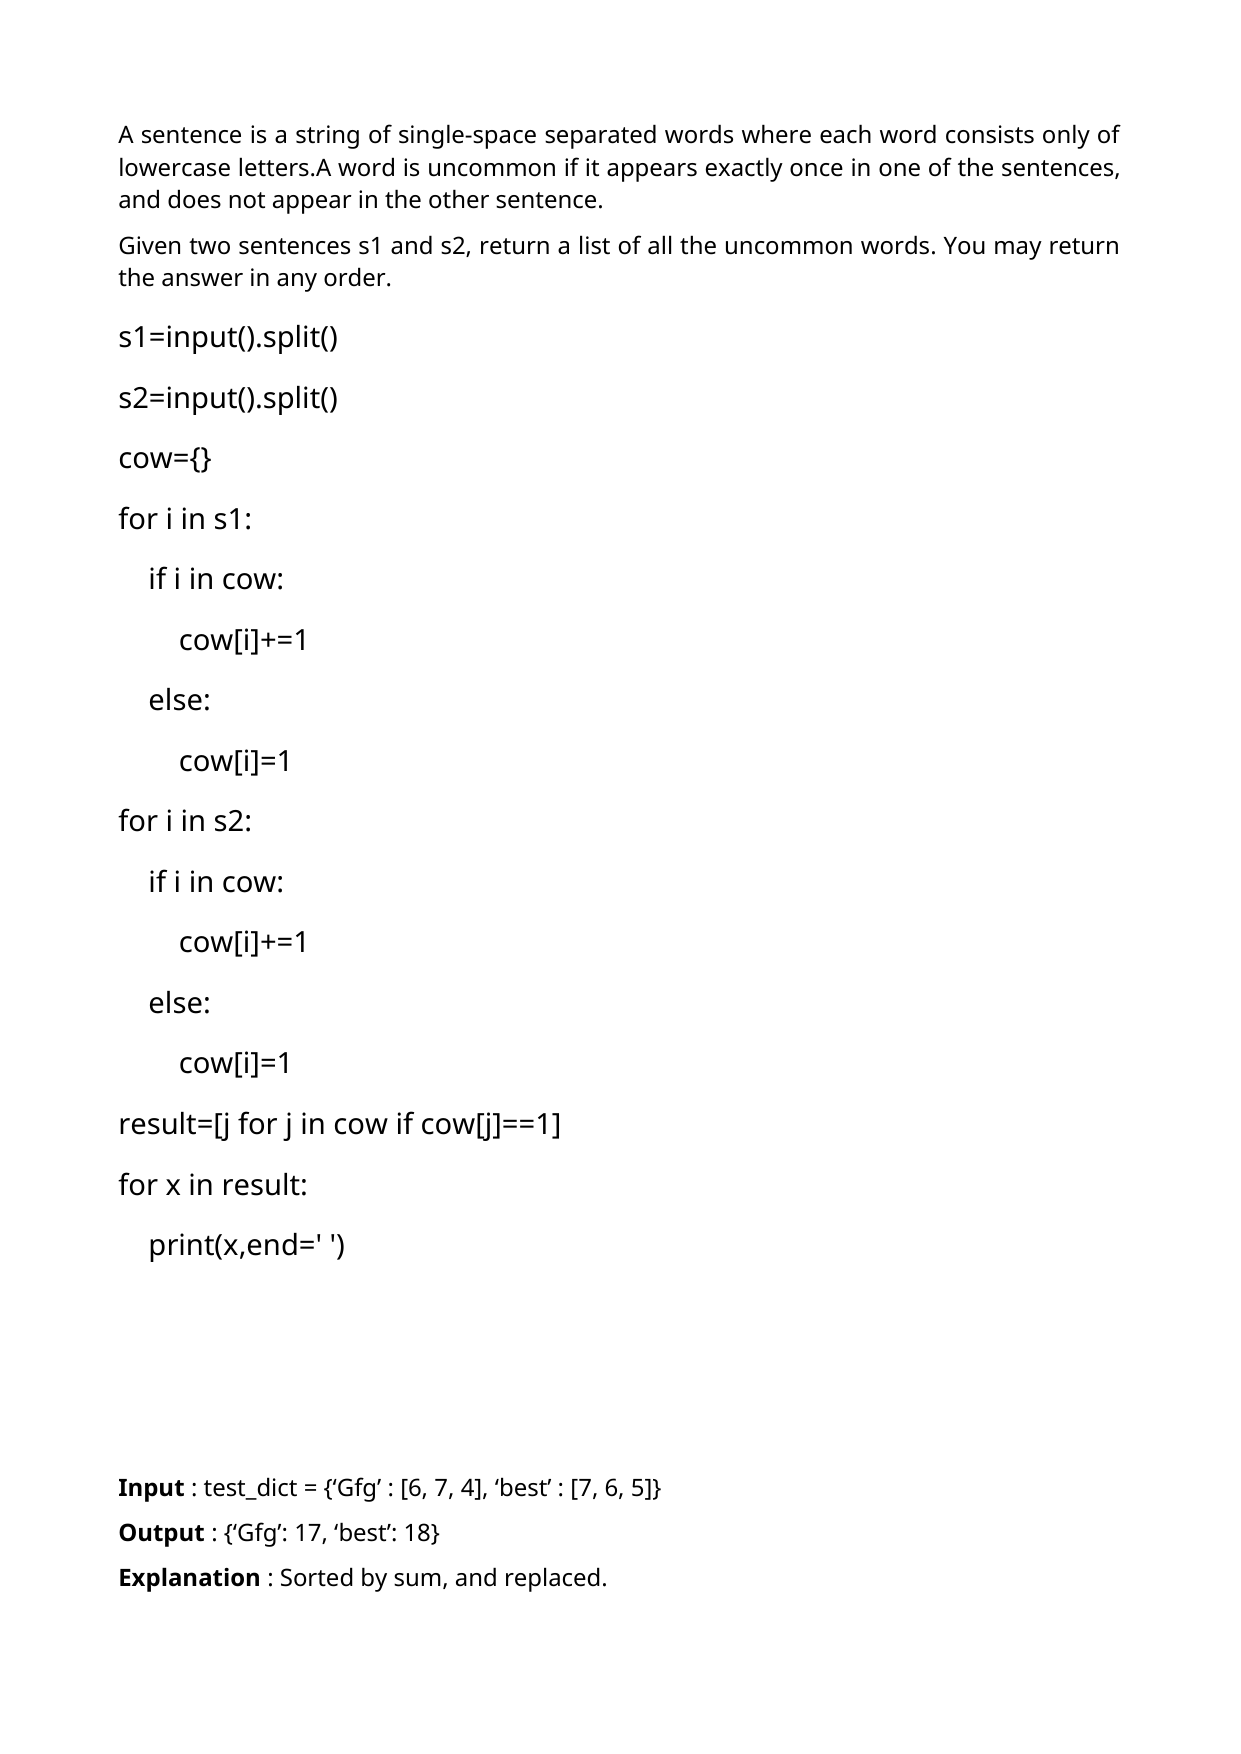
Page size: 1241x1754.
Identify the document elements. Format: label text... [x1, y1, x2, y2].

text for x in result: [118, 1164, 1122, 1203]
text if i in cow: [118, 861, 1122, 901]
text cow={} [118, 438, 1122, 477]
text cow[i]+=1 [118, 922, 1122, 961]
text print(x,end=' ') [118, 1224, 1122, 1264]
text s1=input().split() [118, 317, 1122, 356]
text A sentence is a string of single-space separated words where each word consists only of lowercase letters.A word is uncommon if it appears exactly once in one of the sentences, and does not appear in the other sentence. [118, 118, 1122, 216]
text result=[j for j in cow if cow[j]==1] [118, 1103, 1122, 1143]
text for i in s1: [118, 498, 1122, 538]
text cow[i]+=1 [118, 619, 1122, 659]
text cow[i]=1 [118, 1043, 1122, 1082]
text else: [118, 982, 1122, 1022]
text Output : {‘Gfg’: 17, ‘best’: 18} [118, 1516, 1122, 1548]
text Given two sentences s1 and s2, return a list of all the uncommon words. You may return the answer in any order. [118, 228, 1122, 294]
text Input : test_dict = {‘Gfg’ : [6, 7, 4], ‘best’ : [7, 6, 5]} [118, 1471, 1122, 1503]
text for i in s2: [118, 801, 1122, 840]
text cow[i]=1 [118, 740, 1122, 780]
text Explanation : Sorted by sum, and replaced. [118, 1561, 1122, 1593]
text if i in cow: [118, 559, 1122, 598]
text else: [118, 680, 1122, 719]
text s2=input().split() [118, 377, 1122, 417]
